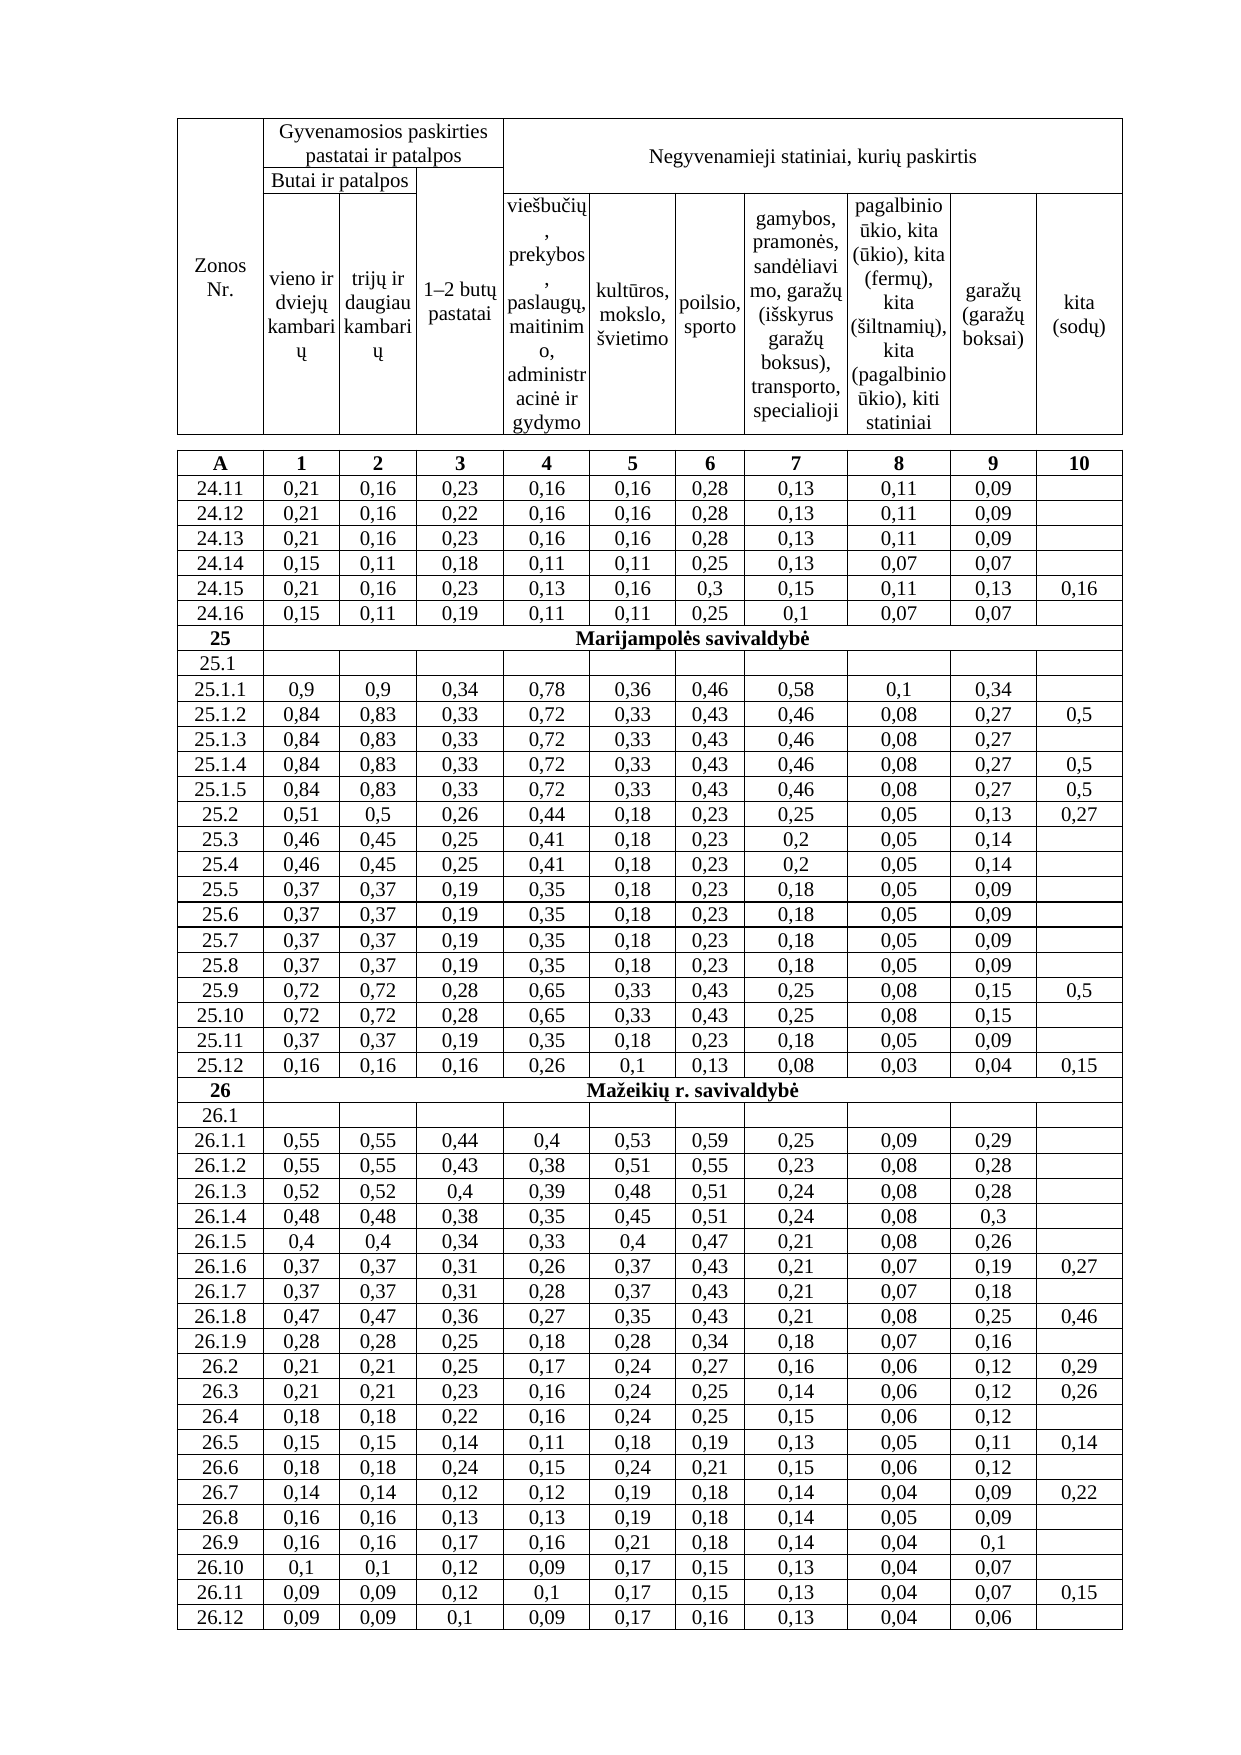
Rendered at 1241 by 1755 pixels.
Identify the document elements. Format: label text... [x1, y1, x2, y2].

table_cell 0,11 [504, 601, 589, 625]
table_cell Mažeikių r. savivaldybė [264, 1078, 1122, 1102]
table_cell 0,07 [848, 601, 950, 625]
table_cell 0,15 [745, 1405, 847, 1428]
table_cell 0,37 [340, 928, 416, 952]
table_cell 0,55 [264, 1128, 339, 1152]
table_cell [848, 1103, 950, 1127]
table_cell 26.4 [178, 1405, 263, 1428]
table_cell 25 [178, 626, 263, 650]
table_cell 0,51 [676, 1179, 744, 1203]
table_cell pagalbinio ūkio, kita (ūkio), kita (fermų), kita (šiltnamių), kita (pagalbinio ūkio), kiti statiniai [848, 194, 950, 434]
table_cell [504, 1103, 589, 1127]
table_cell 0,72 [264, 978, 339, 1002]
table_cell 0,2 [745, 827, 847, 851]
table_cell 26.1.7 [178, 1279, 263, 1303]
table_cell 0,21 [745, 1304, 847, 1328]
table_cell 0,27 [951, 777, 1036, 801]
table_cell [590, 435, 675, 449]
table_cell 0,16 [340, 576, 416, 600]
table_cell 0,08 [848, 727, 950, 751]
table_cell 0,29 [1037, 1354, 1122, 1378]
table_cell 0,13 [745, 1430, 847, 1454]
table_cell [744, 435, 847, 449]
table_cell 0,18 [745, 1329, 847, 1353]
table_cell 0,24 [417, 1455, 503, 1479]
table_cell [1037, 651, 1122, 675]
table_cell 0,17 [590, 1555, 675, 1579]
table_cell 0,11 [340, 601, 416, 625]
table_cell 0,16 [590, 476, 675, 500]
table_cell 0,18 [745, 928, 847, 952]
table_cell 0,05 [848, 928, 950, 952]
table_cell 0,13 [745, 526, 847, 550]
table_cell 0,11 [848, 476, 950, 500]
table_cell 0,22 [1037, 1480, 1122, 1504]
table_cell 0,31 [417, 1254, 503, 1278]
table_cell 0,05 [848, 903, 950, 926]
table_cell 3 [417, 451, 503, 474]
table_cell [504, 435, 589, 449]
table_cell 0,28 [676, 476, 744, 500]
table_cell 0,37 [340, 953, 416, 977]
table_cell 0,06 [951, 1605, 1036, 1629]
table_cell 0,08 [848, 752, 950, 776]
table_cell 0,18 [340, 1405, 416, 1428]
table_cell 0,05 [848, 1505, 950, 1529]
table_cell 0,11 [340, 551, 416, 575]
table_cell 0,47 [264, 1304, 339, 1328]
table_cell 0,46 [264, 852, 339, 876]
table_cell 0,19 [417, 601, 503, 625]
table_cell 0,04 [951, 1053, 1036, 1077]
table_cell 0,07 [848, 1329, 950, 1353]
table_cell 0,07 [951, 1555, 1036, 1579]
table_cell 0,26 [417, 802, 503, 826]
table_cell 0,43 [676, 978, 744, 1002]
table_cell 0,43 [676, 752, 744, 776]
table_cell 24.15 [178, 576, 263, 600]
table_cell 26.12 [178, 1605, 263, 1629]
table_cell 0,07 [951, 551, 1036, 575]
table_cell [676, 651, 744, 675]
table_cell 0,33 [417, 727, 503, 751]
table_cell 0,15 [264, 551, 339, 575]
table_cell [745, 651, 847, 675]
table_cell 0,13 [951, 576, 1036, 600]
table_cell 0,14 [264, 1480, 339, 1504]
table_cell [340, 651, 416, 675]
table_cell [263, 435, 339, 449]
table_cell 1 [264, 451, 339, 474]
table_cell 0,16 [264, 1053, 339, 1077]
table_cell 0,23 [676, 903, 744, 926]
table_cell 0,16 [504, 1405, 589, 1428]
table_cell 0,14 [745, 1480, 847, 1504]
table_cell [1037, 1229, 1122, 1253]
table_cell 0,37 [340, 877, 416, 901]
table_cell 0,16 [340, 476, 416, 500]
table_cell [417, 1103, 503, 1127]
table_cell 0,47 [340, 1304, 416, 1328]
table_cell 26.6 [178, 1455, 263, 1479]
table_cell 0,19 [676, 1430, 744, 1454]
table_cell 0,25 [417, 1329, 503, 1353]
table_cell [1036, 435, 1122, 449]
table_cell 0,19 [417, 1028, 503, 1052]
table_cell 0,72 [264, 1003, 339, 1027]
table_cell 0,27 [504, 1304, 589, 1328]
table_cell 0,05 [848, 827, 950, 851]
table_cell 0,11 [848, 501, 950, 525]
table_cell 0,33 [590, 777, 675, 801]
table_cell 0,23 [417, 526, 503, 550]
table_cell 24.13 [178, 526, 263, 550]
table_cell 0,04 [848, 1605, 950, 1629]
table_cell 25.10 [178, 1003, 263, 1027]
table_cell 26.1.9 [178, 1329, 263, 1353]
table_cell [504, 651, 589, 675]
table_cell 0,9 [264, 676, 339, 701]
table_cell 5 [590, 451, 675, 474]
table_cell 0,39 [504, 1179, 589, 1203]
table_cell trijų ir daugiau kambarių [340, 194, 416, 434]
table_cell [1037, 1003, 1122, 1027]
table_cell garažų (garažų boksai) [951, 194, 1036, 434]
table_cell 0,44 [417, 1128, 503, 1152]
table_cell 25.1.5 [178, 777, 263, 801]
table_cell 0,16 [676, 1605, 744, 1629]
table_cell 10 [1037, 451, 1122, 474]
table_cell 7 [745, 451, 847, 474]
table_cell 0,44 [504, 802, 589, 826]
table_cell 0,4 [417, 1179, 503, 1203]
table_cell 0,4 [504, 1128, 589, 1152]
table_cell [1037, 1455, 1122, 1479]
table_cell 0,16 [504, 501, 589, 525]
table_cell 0,16 [951, 1329, 1036, 1353]
table_cell 0,23 [417, 576, 503, 600]
table_cell 0,13 [745, 476, 847, 500]
table_cell 0,08 [848, 1304, 950, 1328]
table_cell 0,28 [676, 501, 744, 525]
table_cell 0,04 [848, 1480, 950, 1504]
table_cell 0,83 [340, 752, 416, 776]
table_cell 26.1.1 [178, 1128, 263, 1152]
table_cell 0,12 [951, 1354, 1036, 1378]
table_cell 0,14 [745, 1530, 847, 1554]
table_cell 26.2 [178, 1354, 263, 1378]
table_cell 0,21 [340, 1354, 416, 1378]
table_cell 0,14 [951, 827, 1036, 851]
table_cell 0,09 [951, 1505, 1036, 1529]
table_cell 0,27 [1037, 802, 1122, 826]
table_cell 0,25 [745, 802, 847, 826]
table_cell 0,18 [745, 877, 847, 901]
table_cell 0,08 [848, 1229, 950, 1253]
table_cell 0,09 [504, 1605, 589, 1629]
table_cell 0,15 [264, 601, 339, 625]
table_cell 0,18 [745, 903, 847, 926]
table_cell 0,25 [676, 1379, 744, 1403]
table_cell 0,37 [340, 1279, 416, 1303]
table_cell 0,14 [1037, 1430, 1122, 1454]
table_cell 0,37 [340, 1028, 416, 1052]
table_cell 25.6 [178, 903, 263, 926]
table_cell 0,16 [504, 476, 589, 500]
table_cell 0,08 [848, 702, 950, 726]
table_cell 0,31 [417, 1279, 503, 1303]
table_cell 0,09 [264, 1580, 339, 1604]
table_cell 0,04 [848, 1530, 950, 1554]
table_cell 0,16 [745, 1354, 847, 1378]
table_cell 0,2 [745, 852, 847, 876]
table_cell 0,08 [848, 1179, 950, 1203]
table_cell 0,06 [848, 1379, 950, 1403]
table_cell 0,83 [340, 702, 416, 726]
table_cell 25.12 [178, 1053, 263, 1077]
table_cell [1037, 601, 1122, 625]
table_cell 0,37 [264, 1028, 339, 1052]
table_cell 0,11 [590, 601, 675, 625]
table_cell 0,33 [417, 777, 503, 801]
table_cell 26.1.2 [178, 1154, 263, 1177]
table_cell 25.1.2 [178, 702, 263, 726]
table_cell 25.1 [178, 651, 263, 675]
table_cell [847, 435, 950, 449]
table_cell 0,15 [504, 1455, 589, 1479]
table_cell 0,05 [848, 877, 950, 901]
table_cell 0,3 [676, 576, 744, 600]
table_cell 0,09 [951, 526, 1036, 550]
table_cell 0,5 [1037, 777, 1122, 801]
table_cell 0,43 [676, 727, 744, 751]
table_cell 24.12 [178, 501, 263, 525]
table_cell [1037, 1505, 1122, 1529]
table_cell kultūros, mokslo, švietimo [590, 194, 675, 434]
table_cell A [178, 451, 263, 474]
table_cell 9 [951, 451, 1036, 474]
table_cell 0,18 [590, 802, 675, 826]
table_cell 0,16 [590, 526, 675, 550]
table_cell 0,15 [264, 1430, 339, 1454]
table_cell 0,4 [340, 1229, 416, 1253]
table_cell 24.11 [178, 476, 263, 500]
table_cell [950, 435, 1036, 449]
table_cell 0,53 [590, 1128, 675, 1152]
table_cell 0,18 [745, 953, 847, 977]
table_cell 0,16 [1037, 576, 1122, 600]
table_cell 0,13 [745, 1555, 847, 1579]
table_cell 0,26 [1037, 1379, 1122, 1403]
table_cell 0,24 [590, 1405, 675, 1428]
table_cell 0,43 [676, 1003, 744, 1027]
table_cell 0,16 [504, 1379, 589, 1403]
table_cell 0,35 [504, 877, 589, 901]
table_cell 0,37 [264, 1279, 339, 1303]
table_cell 0,13 [504, 1505, 589, 1529]
table_cell 0,09 [340, 1580, 416, 1604]
table_cell 2 [340, 451, 416, 474]
table_cell 0,09 [848, 1128, 950, 1152]
table_cell 26.1.8 [178, 1304, 263, 1328]
table_cell 0,48 [340, 1204, 416, 1228]
table_cell 0,14 [745, 1505, 847, 1529]
table_cell [1037, 1329, 1122, 1353]
table_cell 0,25 [676, 601, 744, 625]
table_cell 0,12 [951, 1379, 1036, 1403]
table_cell 0,38 [504, 1154, 589, 1177]
table_cell 0,16 [340, 501, 416, 525]
table_cell 0,25 [745, 1003, 847, 1027]
table_cell 0,84 [264, 727, 339, 751]
table_cell 0,04 [848, 1580, 950, 1604]
table_cell [1037, 1530, 1122, 1554]
table_cell 0,15 [340, 1430, 416, 1454]
table_cell 0,37 [590, 1279, 675, 1303]
table_cell 0,14 [417, 1430, 503, 1454]
table_cell 0,08 [848, 1154, 950, 1177]
table_cell 0,37 [340, 1254, 416, 1278]
table_cell 0,16 [504, 526, 589, 550]
table_cell 0,1 [590, 1053, 675, 1077]
table_cell 0,18 [264, 1455, 339, 1479]
table_cell 0,15 [676, 1555, 744, 1579]
table_cell 0,59 [676, 1128, 744, 1152]
table_cell 1–2 butų pastatai [417, 168, 503, 434]
table_cell 0,83 [340, 727, 416, 751]
table_cell 0,05 [848, 1028, 950, 1052]
table_cell 0,21 [745, 1229, 847, 1253]
table_cell 0,16 [417, 1053, 503, 1077]
table_cell 0,28 [264, 1329, 339, 1353]
table_cell 0,11 [504, 551, 589, 575]
table_cell 0,09 [951, 877, 1036, 901]
table_cell 0,21 [676, 1455, 744, 1479]
table_cell 0,19 [590, 1480, 675, 1504]
table_cell 0,25 [745, 978, 847, 1002]
table_cell 0,25 [745, 1128, 847, 1152]
table_cell 0,3 [951, 1204, 1036, 1228]
table_cell 0,18 [504, 1329, 589, 1353]
table_cell 0,09 [951, 501, 1036, 525]
table_cell 0,08 [848, 978, 950, 1002]
table_cell 0,43 [417, 1154, 503, 1177]
table_cell 26.9 [178, 1530, 263, 1554]
table_cell 0,17 [417, 1530, 503, 1554]
table_cell 0,25 [676, 1405, 744, 1428]
table_cell [848, 651, 950, 675]
table_cell 0,46 [264, 827, 339, 851]
table_cell gamybos, pramonės, sandėliavimo, garažų (išskyrus garažų boksus), transporto, specialioji [745, 194, 847, 434]
table_cell 0,08 [848, 1003, 950, 1027]
table_cell kita (sodų) [1037, 194, 1122, 434]
table_cell 0,78 [504, 676, 589, 701]
table_cell [745, 1103, 847, 1127]
table_cell 0,72 [504, 702, 589, 726]
table_cell 26.11 [178, 1580, 263, 1604]
table_cell 0,11 [504, 1430, 589, 1454]
table_cell 0,37 [340, 903, 416, 926]
table_cell 0,25 [417, 1354, 503, 1378]
table_cell 0,46 [745, 727, 847, 751]
table_cell 0,5 [340, 802, 416, 826]
table_cell [590, 1103, 675, 1127]
table_cell 0,46 [745, 752, 847, 776]
table_cell [1037, 877, 1122, 901]
table_cell 0,09 [951, 903, 1036, 926]
table_cell 0,35 [504, 928, 589, 952]
table_cell 0,14 [745, 1379, 847, 1403]
table_cell 26.10 [178, 1555, 263, 1579]
table_cell 26 [178, 1078, 263, 1102]
table_cell 0,18 [590, 1028, 675, 1052]
table_cell [1037, 476, 1122, 500]
table_cell Marijampolės savivaldybė [264, 626, 1122, 650]
table_cell 0,47 [676, 1229, 744, 1253]
table_cell 25.3 [178, 827, 263, 851]
table_cell 0,1 [417, 1605, 503, 1629]
table_cell 0,28 [417, 978, 503, 1002]
table_cell 0,34 [417, 676, 503, 701]
table_cell [264, 1103, 339, 1127]
table_cell [1037, 1555, 1122, 1579]
table_cell 0,08 [848, 1204, 950, 1228]
table_cell [590, 651, 675, 675]
table_cell 25.1.3 [178, 727, 263, 751]
table_cell 0,11 [590, 551, 675, 575]
table_cell 0,28 [417, 1003, 503, 1027]
table_cell [177, 435, 263, 449]
table_cell [340, 435, 416, 449]
table_cell 0,09 [951, 1028, 1036, 1052]
table_cell 0,28 [951, 1154, 1036, 1177]
table_cell 0,28 [676, 526, 744, 550]
table_cell 0,1 [745, 601, 847, 625]
table_cell 0,55 [676, 1154, 744, 1177]
table_cell [1037, 1179, 1122, 1203]
table_cell 26.1.3 [178, 1179, 263, 1203]
table_cell 26.1.6 [178, 1254, 263, 1278]
table_cell 0,41 [504, 827, 589, 851]
table_cell [1037, 1154, 1122, 1177]
table_cell 26.5 [178, 1430, 263, 1454]
table_cell 0,12 [417, 1555, 503, 1579]
table_cell 0,43 [676, 1304, 744, 1328]
table_cell 0,18 [590, 877, 675, 901]
table_cell 0,28 [590, 1329, 675, 1353]
table_cell 0,12 [951, 1455, 1036, 1479]
table_cell 25.4 [178, 852, 263, 876]
table_cell 0,28 [951, 1179, 1036, 1203]
table_cell 0,25 [417, 852, 503, 876]
table_cell 0,18 [590, 903, 675, 926]
table_cell 0,5 [1037, 752, 1122, 776]
table_cell 0,18 [417, 551, 503, 575]
table_cell 0,36 [590, 676, 675, 701]
table_cell 0,46 [676, 676, 744, 701]
table_cell 0,06 [848, 1354, 950, 1378]
table_cell 0,09 [951, 953, 1036, 977]
table_cell 0,21 [340, 1379, 416, 1403]
table_cell 0,43 [676, 777, 744, 801]
table_cell 0,72 [504, 777, 589, 801]
table_cell 0,07 [848, 1254, 950, 1278]
table_cell 0,5 [1037, 978, 1122, 1002]
table_cell 0,37 [590, 1254, 675, 1278]
table_cell 0,46 [745, 702, 847, 726]
table_cell 0,52 [340, 1179, 416, 1203]
table_cell 0,07 [848, 551, 950, 575]
table_cell 0,19 [417, 903, 503, 926]
table_cell 0,24 [590, 1455, 675, 1479]
table_cell 26.7 [178, 1480, 263, 1504]
table_cell 0,16 [264, 1505, 339, 1529]
table_cell 0,12 [417, 1480, 503, 1504]
table_cell 0,23 [676, 877, 744, 901]
table_cell 0,1 [951, 1530, 1036, 1554]
table_cell 0,26 [504, 1053, 589, 1077]
table_cell 0,11 [848, 526, 950, 550]
table_cell 0,21 [745, 1254, 847, 1278]
table_cell 0,16 [590, 576, 675, 600]
table_cell 0,46 [745, 777, 847, 801]
table_cell 0,06 [848, 1405, 950, 1428]
table_cell 0,09 [951, 1480, 1036, 1504]
table_cell Butai ir patalpos [264, 168, 416, 192]
table_cell 0,4 [264, 1229, 339, 1253]
table_cell [264, 651, 339, 675]
table_cell [1037, 526, 1122, 550]
table_cell 0,43 [676, 702, 744, 726]
table_cell 0,09 [340, 1605, 416, 1629]
table_cell 0,33 [590, 1003, 675, 1027]
table_cell 0,84 [264, 777, 339, 801]
table_cell [1037, 1605, 1122, 1629]
table_header Negyvenamieji statiniai, kurių paskirtis [504, 119, 1122, 192]
table_cell 0,41 [504, 852, 589, 876]
table_cell 0,09 [951, 476, 1036, 500]
table_cell 0,21 [264, 1354, 339, 1378]
table_cell 0,14 [951, 852, 1036, 876]
table_cell 0,25 [676, 551, 744, 575]
table_cell 0,23 [417, 476, 503, 500]
table_cell 0,21 [264, 576, 339, 600]
table_cell 0,13 [745, 1580, 847, 1604]
table_cell 0,07 [848, 1279, 950, 1303]
table_cell 0,33 [590, 702, 675, 726]
table_cell 0,09 [264, 1605, 339, 1629]
table_cell [1037, 501, 1122, 525]
table_cell 0,52 [264, 1179, 339, 1203]
table_cell 0,83 [340, 777, 416, 801]
table_cell 26.8 [178, 1505, 263, 1529]
table_cell 0,26 [951, 1229, 1036, 1253]
table_cell 0,12 [951, 1405, 1036, 1428]
table_cell [1037, 1204, 1122, 1228]
table_cell 0,12 [417, 1580, 503, 1604]
table_cell 0,1 [848, 676, 950, 701]
table_cell 0,51 [264, 802, 339, 826]
table_cell 0,65 [504, 1003, 589, 1027]
table_cell 0,34 [417, 1229, 503, 1253]
table_cell 0,09 [504, 1555, 589, 1579]
table_cell 0,15 [1037, 1053, 1122, 1077]
table_cell 25.1.4 [178, 752, 263, 776]
table_cell 0,35 [504, 1028, 589, 1052]
table_cell [1037, 1128, 1122, 1152]
table_cell [1037, 727, 1122, 751]
table_cell 0,33 [417, 752, 503, 776]
table_cell 0,21 [264, 501, 339, 525]
table_cell 0,17 [504, 1354, 589, 1378]
table_cell 0,37 [264, 1254, 339, 1278]
table_cell 0,05 [848, 852, 950, 876]
table_cell 0,05 [848, 953, 950, 977]
table_cell viešbučių, prekybos, paslaugų, maitinimo, administracinė ir gydymo [504, 194, 589, 434]
table_cell 0,19 [951, 1254, 1036, 1278]
table_cell 0,13 [745, 1605, 847, 1629]
table_cell 0,08 [745, 1053, 847, 1077]
table_cell 0,13 [745, 501, 847, 525]
table_cell 0,34 [676, 1329, 744, 1353]
table_cell 0,04 [848, 1555, 950, 1579]
table_cell 0,18 [590, 852, 675, 876]
table_cell 0,15 [1037, 1580, 1122, 1604]
table_cell 24.14 [178, 551, 263, 575]
table_cell 0,23 [676, 928, 744, 952]
table_cell 0,84 [264, 702, 339, 726]
table_cell 0,28 [504, 1279, 589, 1303]
table_cell 8 [848, 451, 950, 474]
table_cell 26.3 [178, 1379, 263, 1403]
table_cell 0,1 [504, 1580, 589, 1604]
table_cell 0,72 [340, 1003, 416, 1027]
table_cell [1037, 928, 1122, 952]
table_cell 0,25 [417, 827, 503, 851]
table_cell 0,13 [417, 1505, 503, 1529]
table_cell 0,24 [590, 1354, 675, 1378]
table_cell 0,21 [264, 476, 339, 500]
table_cell 0,19 [417, 953, 503, 977]
table_cell 0,18 [590, 1430, 675, 1454]
table_cell 0,16 [504, 1530, 589, 1554]
table_cell 0,07 [951, 1580, 1036, 1604]
table_cell 0,65 [504, 978, 589, 1002]
table_cell 0,27 [951, 752, 1036, 776]
table_cell 0,45 [340, 852, 416, 876]
table_cell 0,25 [951, 1304, 1036, 1328]
table_cell 0,16 [340, 526, 416, 550]
table_cell [676, 1103, 744, 1127]
table_cell 24.16 [178, 601, 263, 625]
table_cell 0,15 [951, 978, 1036, 1002]
table_cell 0,18 [590, 928, 675, 952]
table_cell 0,35 [590, 1304, 675, 1328]
table_cell 0,13 [676, 1053, 744, 1077]
table_cell 0,33 [590, 978, 675, 1002]
table_cell 0,18 [676, 1480, 744, 1504]
table_cell 26.1.5 [178, 1229, 263, 1253]
table_cell 0,24 [590, 1379, 675, 1403]
table_cell 0,24 [745, 1204, 847, 1228]
table_cell 0,24 [745, 1179, 847, 1203]
table_cell 0,34 [951, 676, 1036, 701]
table_cell 0,18 [264, 1405, 339, 1428]
table_cell 0,23 [676, 802, 744, 826]
table_cell 0,23 [745, 1154, 847, 1177]
table_cell 0,19 [417, 928, 503, 952]
table_cell 0,37 [264, 953, 339, 977]
table_cell 0,15 [745, 576, 847, 600]
table_cell [1037, 1405, 1122, 1428]
table_cell 0,16 [340, 1505, 416, 1529]
table_cell 0,51 [676, 1204, 744, 1228]
table_cell 25.7 [178, 928, 263, 952]
table_cell 0,15 [951, 1003, 1036, 1027]
table_cell 0,1 [340, 1555, 416, 1579]
table_cell 0,05 [848, 1430, 950, 1454]
table_cell 25.9 [178, 978, 263, 1002]
table_cell [1037, 551, 1122, 575]
table_cell 0,9 [340, 676, 416, 701]
table_cell 0,16 [264, 1530, 339, 1554]
table_cell [675, 435, 744, 449]
table_cell [1037, 1028, 1122, 1052]
table_cell 0,48 [264, 1204, 339, 1228]
table_cell 0,17 [590, 1605, 675, 1629]
table_cell 26.1 [178, 1103, 263, 1127]
table_cell 6 [676, 451, 744, 474]
table_cell 0,29 [951, 1128, 1036, 1152]
table_cell 0,37 [264, 877, 339, 901]
table_cell 0,13 [951, 802, 1036, 826]
table_cell 0,27 [951, 727, 1036, 751]
table_cell [1037, 676, 1122, 701]
table_cell 0,18 [676, 1530, 744, 1554]
table_cell 0,21 [745, 1279, 847, 1303]
table_cell 0,33 [590, 752, 675, 776]
table_cell 0,27 [1037, 1254, 1122, 1278]
table_cell 0,16 [340, 1530, 416, 1554]
table_cell 0,12 [504, 1480, 589, 1504]
table_cell poilsio, sporto [676, 194, 744, 434]
table_cell 0,36 [417, 1304, 503, 1328]
table_cell 0,35 [504, 903, 589, 926]
table_cell 0,45 [590, 1204, 675, 1228]
table_cell 0,06 [848, 1455, 950, 1479]
table_cell 0,72 [504, 727, 589, 751]
table_cell 0,38 [417, 1204, 503, 1228]
table_cell [340, 1103, 416, 1127]
table_cell 0,55 [340, 1154, 416, 1177]
table_cell 0,16 [590, 501, 675, 525]
table_cell 0,17 [590, 1580, 675, 1604]
table_cell 0,19 [417, 877, 503, 901]
table_cell [1037, 852, 1122, 876]
table_cell [1037, 903, 1122, 926]
table_cell 0,03 [848, 1053, 950, 1077]
table_cell 0,37 [264, 903, 339, 926]
table_cell 0,09 [951, 928, 1036, 952]
table_cell 0,27 [676, 1354, 744, 1378]
table_cell [417, 651, 503, 675]
table_cell 0,18 [676, 1505, 744, 1529]
table_cell 0,1 [264, 1555, 339, 1579]
table_header Zonos Nr. [178, 119, 263, 434]
table_cell 0,45 [340, 827, 416, 851]
table_cell 0,46 [1037, 1304, 1122, 1328]
table_cell 0,35 [504, 1204, 589, 1228]
table_cell 25.11 [178, 1028, 263, 1052]
table_cell 0,4 [590, 1229, 675, 1253]
table_cell 0,23 [676, 953, 744, 977]
table_cell 26.1.4 [178, 1204, 263, 1228]
table_cell vieno ir dviejų kambarių [264, 194, 339, 434]
table_cell 0,21 [264, 1379, 339, 1403]
table_cell 0,5 [1037, 702, 1122, 726]
table_cell 0,13 [745, 551, 847, 575]
table_cell 0,21 [264, 526, 339, 550]
table_cell 0,35 [504, 953, 589, 977]
table_header Gyvenamosios paskirties pastatai ir patalpos [264, 119, 503, 167]
table_cell 0,33 [417, 702, 503, 726]
table_cell 0,84 [264, 752, 339, 776]
table_cell 0,15 [745, 1455, 847, 1479]
table_cell 0,27 [951, 702, 1036, 726]
table_cell 0,14 [340, 1480, 416, 1504]
table_cell [951, 1103, 1036, 1127]
table_cell 0,19 [590, 1505, 675, 1529]
table_cell 0,37 [264, 928, 339, 952]
table_cell 0,22 [417, 501, 503, 525]
table_cell 0,21 [590, 1530, 675, 1554]
table_cell 0,23 [676, 1028, 744, 1052]
table_cell 0,43 [676, 1279, 744, 1303]
table_cell 0,72 [340, 978, 416, 1002]
table_cell [1037, 1103, 1122, 1127]
table_cell 0,07 [951, 601, 1036, 625]
table_cell 0,16 [340, 1053, 416, 1077]
table_cell [1037, 953, 1122, 977]
table_cell [416, 435, 504, 449]
table_cell 0,33 [590, 727, 675, 751]
table_cell 0,23 [417, 1379, 503, 1403]
table_cell 0,08 [848, 777, 950, 801]
table_cell 0,11 [848, 576, 950, 600]
table_cell 0,13 [504, 576, 589, 600]
table_cell 0,18 [745, 1028, 847, 1052]
table_cell 0,18 [951, 1279, 1036, 1303]
table_cell 4 [504, 451, 589, 474]
table_cell 0,11 [951, 1430, 1036, 1454]
table_cell 0,48 [590, 1179, 675, 1203]
table_cell 0,58 [745, 676, 847, 701]
table_cell 0,05 [848, 802, 950, 826]
table_cell 0,26 [504, 1254, 589, 1278]
table_cell 0,51 [590, 1154, 675, 1177]
table_cell [951, 651, 1036, 675]
table_cell 0,23 [676, 852, 744, 876]
table_cell 0,18 [590, 953, 675, 977]
table_cell 0,18 [340, 1455, 416, 1479]
table_cell 0,28 [340, 1329, 416, 1353]
table_cell 0,43 [676, 1254, 744, 1278]
table_cell 0,72 [504, 752, 589, 776]
table_cell 0,55 [264, 1154, 339, 1177]
table_cell 0,23 [676, 827, 744, 851]
table_cell 25.1.1 [178, 676, 263, 701]
table_cell 0,33 [504, 1229, 589, 1253]
table_cell 0,18 [590, 827, 675, 851]
table_cell 0,55 [340, 1128, 416, 1152]
table_cell 0,22 [417, 1405, 503, 1428]
table_cell [1037, 827, 1122, 851]
table_cell 25.5 [178, 877, 263, 901]
table_cell [1037, 1279, 1122, 1303]
table_cell 25.2 [178, 802, 263, 826]
table_cell 25.8 [178, 953, 263, 977]
table_cell 0,15 [676, 1580, 744, 1604]
